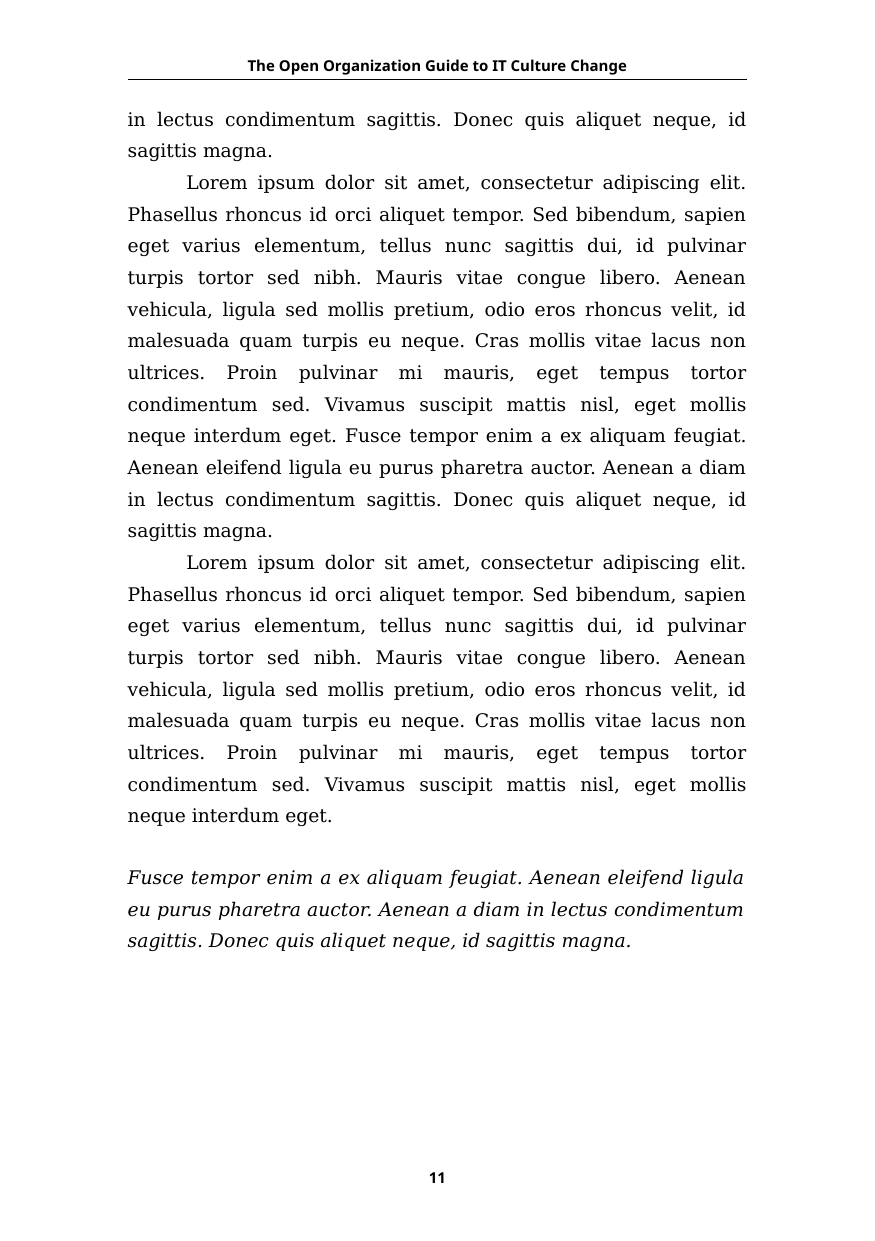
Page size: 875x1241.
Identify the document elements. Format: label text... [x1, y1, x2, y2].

text Lorem ipsum dolor sit amet, consectetur adipiscing elit. Phasellus rhoncus id orci aliquet tempor. Sed bibendum, sapien eget varius elementum, tellus nunc sagittis dui, id pulvinar turpis tortor sed nibh. Mauris vitae congue libero. Aenean vehicula, ligula sed mollis pretium, odio eros rhoncus velit, id malesuada quam turpis eu neque. Cras mollis vitae lacus non ultrices. Proin pulvinar mi mauris, eget tempus tortor condimentum sed. Vivamus suscipit mattis nisl, eget mollis neque interdum eget. Fusce tempor enim a ex aliquam feugiat. Aenean eleifend ligula eu purus pharetra auctor. Aenean a diam in lectus condimentum sagittis. Donec quis aliquet neque, id sagittis magna. [127, 172, 747, 542]
text Lorem ipsum dolor sit amet, consectetur adipiscing elit. Phasellus rhoncus id orci aliquet tempor. Sed bibendum, sapien eget varius elementum, tellus nunc sagittis dui, id pulvinar turpis tortor sed nibh. Mauris vitae congue libero. Aenean vehicula, ligula sed mollis pretium, odio eros rhoncus velit, id malesuada quam turpis eu neque. Cras mollis vitae lacus non ultrices. Proin pulvinar mi mauris, eget tempus tortor condimentum sed. Vivamus suscipit mattis nisl, eget mollis neque interdum eget. [127, 552, 747, 827]
text Fusce tempor enim a ex aliquam feugiat. Aenean eleifend ligula eu purus pharetra auctor. Aenean a diam in lectus condimentum sagittis. Donec quis aliquet neque, id sagittis magna. [127, 867, 747, 952]
text in lectus condimentum sagittis. Donec quis aliquet neque, id sagittis magna. [127, 109, 747, 162]
